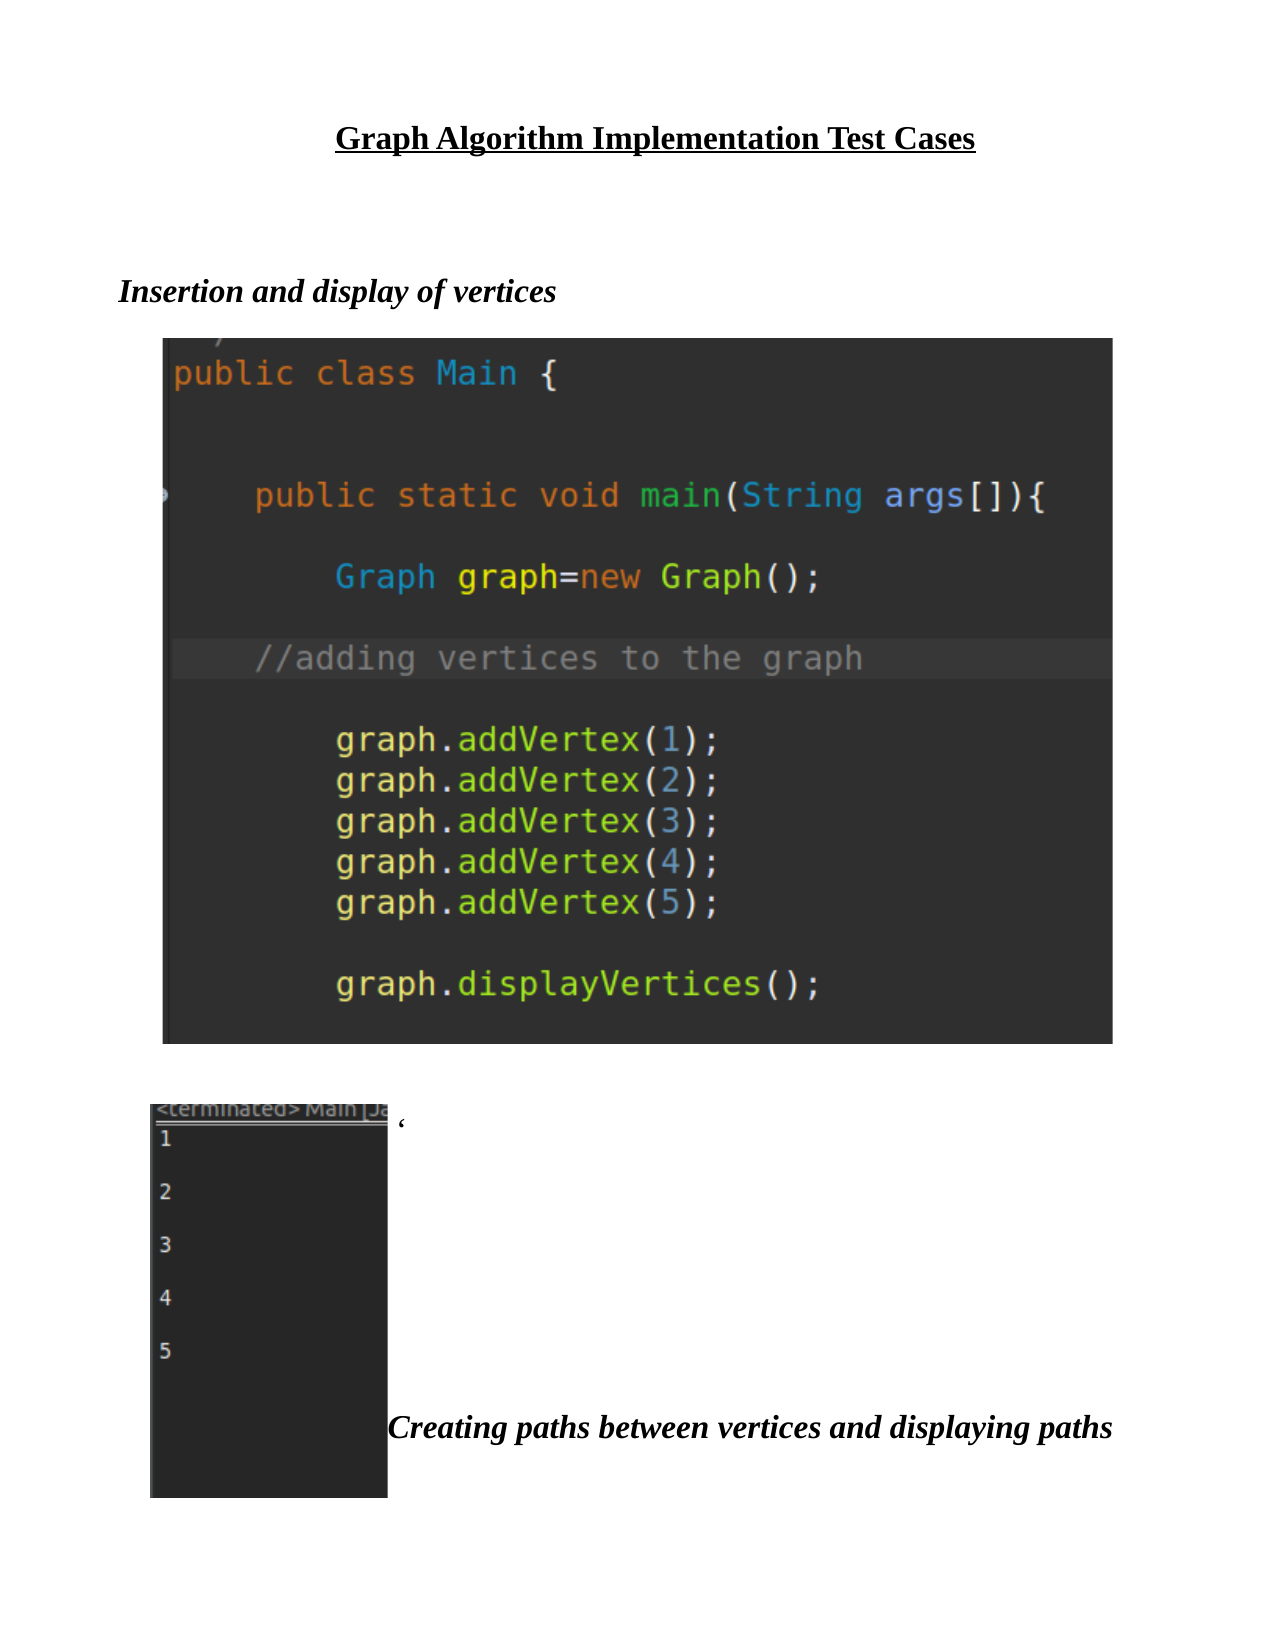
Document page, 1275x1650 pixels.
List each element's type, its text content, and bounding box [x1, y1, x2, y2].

text [118, 1407, 150, 1446]
picture [150, 1104, 388, 1498]
text Graph Algorithm Implementation Test Cases [118, 118, 1157, 156]
text Insertion and display of vertices [118, 271, 1157, 310]
picture [162, 338, 1113, 1044]
text Creating paths between vertices and displaying paths [388, 1407, 1157, 1446]
text ‘ [388, 1110, 1157, 1149]
text [118, 1110, 150, 1149]
